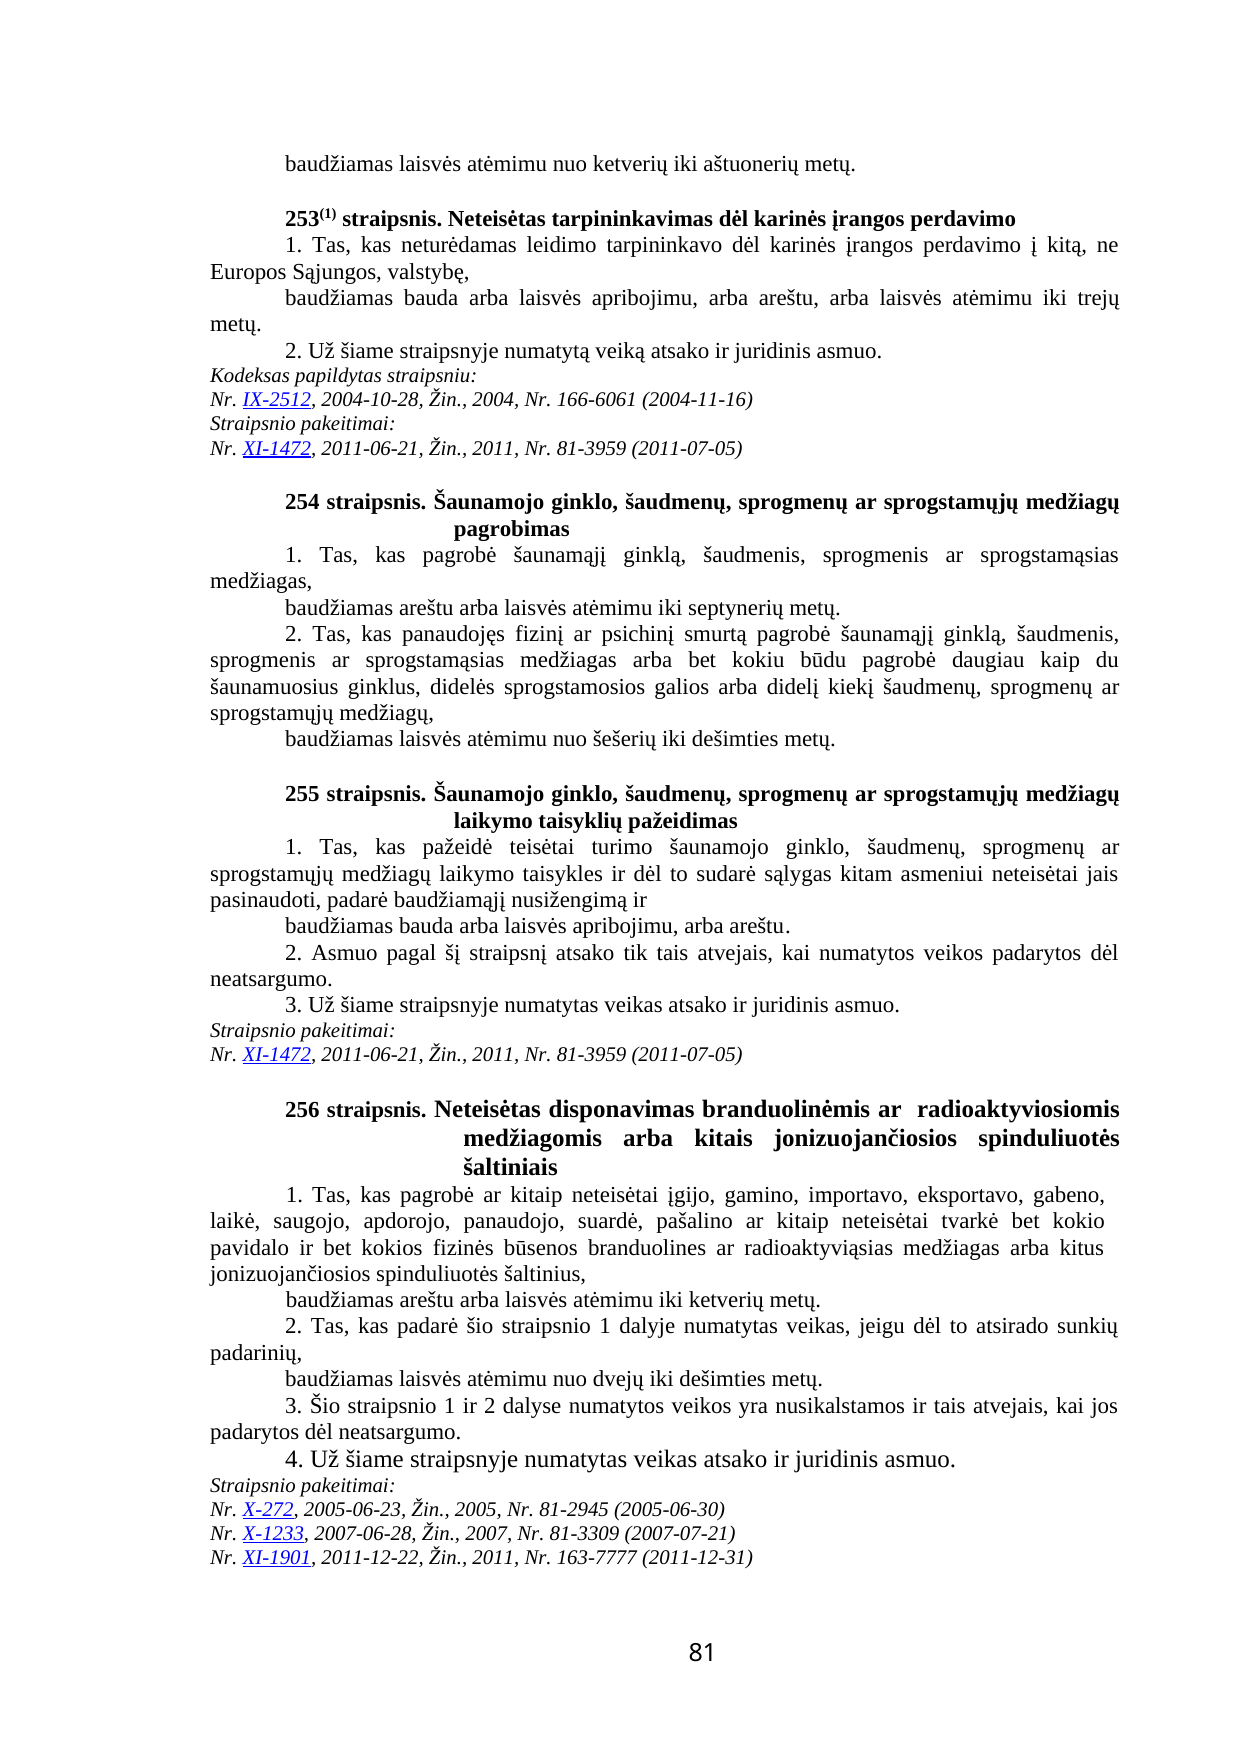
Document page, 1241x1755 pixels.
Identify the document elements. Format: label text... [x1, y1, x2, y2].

text baudžiamas areštu arba laisvės atėmimu iki ketverių metų. [210, 1286, 1106, 1313]
text 254 straipsnis. Šaunamojo ginklo, šaudmenų, sprogmenų ar sprogstamųjų medžiagų pagrobimas [285, 488, 1120, 541]
text Nr. X-272, 2005-06-23, Žin., 2005, Nr. 81-2945 (2005-06-30) [210, 1497, 1120, 1521]
text 2. Už šiame straipsnyje numatytą veiką atsako ir juridinis asmuo. [285, 337, 1120, 363]
text 3. Šio straipsnio 1 ir 2 dalyse numatytos veikos yra nusikalstamos ir tais atvejais, kai jos padarytos dėl neatsargumo. [210, 1392, 1120, 1444]
text Nr. XI-1901, 2011-12-22, Žin., 2011, Nr. 163-7777 (2011-12-31) [210, 1545, 1120, 1569]
text 256 straipsnis. Neteisėtas disponavimas branduolinėmis ar radioaktyviosiomis medžiagomis arba kitais jonizuojančiosios spinduliuotės šaltiniais [285, 1094, 1120, 1181]
text baudžiamas bauda arba laisvės apribojimu, arba areštu, arba laisvės atėmimu iki trejų metų. [210, 284, 1120, 337]
text Straipsnio pakeitimai: [210, 1473, 1120, 1497]
text 2. Tas, kas panaudojęs fizinį ar psichinį smurtą pagrobė šaunamąjį ginklą, šaudmenis, sprogmenis ar sprogstamąsias medžiagas arba bet kokiu būdu pagrobė daugiau kaip du šaunamuosius ginklus, didelės sprogstamosios galios arba didelį kiekį šaudmenų, sprogmenų ar sprogstamųjų medžiagų, [210, 620, 1120, 725]
text 2. Asmuo pagal šį straipsnį atsako tik tais atvejais, kai numatytos veikos padarytos dėl neatsargumo. [210, 939, 1120, 991]
text 253(1) straipsnis. Neteisėtas tarpininkavimas dėl karinės įrangos perdavimo [210, 205, 1120, 231]
text 1. Tas, kas neturėdamas leidimo tarpininkavo dėl karinės įrangos perdavimo į kitą, ne Europos Sąjungos, valstybę, [210, 231, 1120, 284]
text Nr. XI-1472, 2011-06-21, Žin., 2011, Nr. 81-3959 (2011-07-05) [210, 1042, 1120, 1066]
text Straipsnio pakeitimai: [210, 1018, 1120, 1042]
text baudžiamas laisvės atėmimu nuo šešerių iki dešimties metų. [210, 725, 1120, 752]
text Nr. IX-2512, 2004-10-28, Žin., 2004, Nr. 166-6061 (2004-11-16) [210, 387, 1120, 411]
text baudžiamas bauda arba laisvės apribojimu, arba areštu. [210, 912, 1120, 939]
text Kodeksas papildytas straipsniu: [210, 363, 1120, 387]
text Straipsnio pakeitimai: [210, 411, 1120, 435]
text 1. Tas, kas pagrobė šaunamąjį ginklą, šaudmenis, sprogmenis ar sprogstamąsias medžiagas, [210, 541, 1120, 594]
text baudžiamas laisvės atėmimu nuo dvejų iki dešimties metų. [210, 1365, 1120, 1392]
text 4. Už šiame straipsnyje numatytas veikas atsako ir juridinis asmuo. [210, 1444, 1120, 1473]
text baudžiamas areštu arba laisvės atėmimu iki septynerių metų. [210, 594, 1120, 620]
text 1. Tas, kas pažeidė teisėtai turimo šaunamojo ginklo, šaudmenų, sprogmenų ar sprogstamųjų medžiagų laikymo taisykles ir dėl to sudarė sąlygas kitam asmeniui neteisėtai jais pasinaudoti, padarė baudžiamąjį nusižengimą ir [210, 833, 1120, 912]
text 255 straipsnis. Šaunamojo ginklo, šaudmenų, sprogmenų ar sprogstamųjų medžiagų laikymo taisyklių pažeidimas [285, 781, 1120, 833]
text Nr. X-1233, 2007-06-28, Žin., 2007, Nr. 81-3309 (2007-07-21) [210, 1521, 1120, 1545]
text 1. Tas, kas pagrobė ar kitaip neteisėtai įgijo, gamino, importavo, eksportavo, gabeno, laikė, saugojo, apdorojo, panaudojo, suardė, pašalino ar kitaip neteisėtai tvarkė bet kokio pavidalo ir bet kokios fizinės būsenos branduolines ar radioaktyviąsias medžiagas arba kitus jonizuojančiosios spinduliuotės šaltinius, [210, 1181, 1106, 1286]
text 3. Už šiame straipsnyje numatytas veikas atsako ir juridinis asmuo. [210, 991, 1120, 1018]
text Nr. XI-1472, 2011-06-21, Žin., 2011, Nr. 81-3959 (2011-07-05) [210, 435, 1120, 459]
text 2. Tas, kas padarė šio straipsnio 1 dalyje numatytas veikas, jeigu dėl to atsirado sunkių padarinių, [210, 1313, 1120, 1365]
text baudžiamas laisvės atėmimu nuo ketverių iki aštuonerių metų. [210, 150, 1120, 176]
